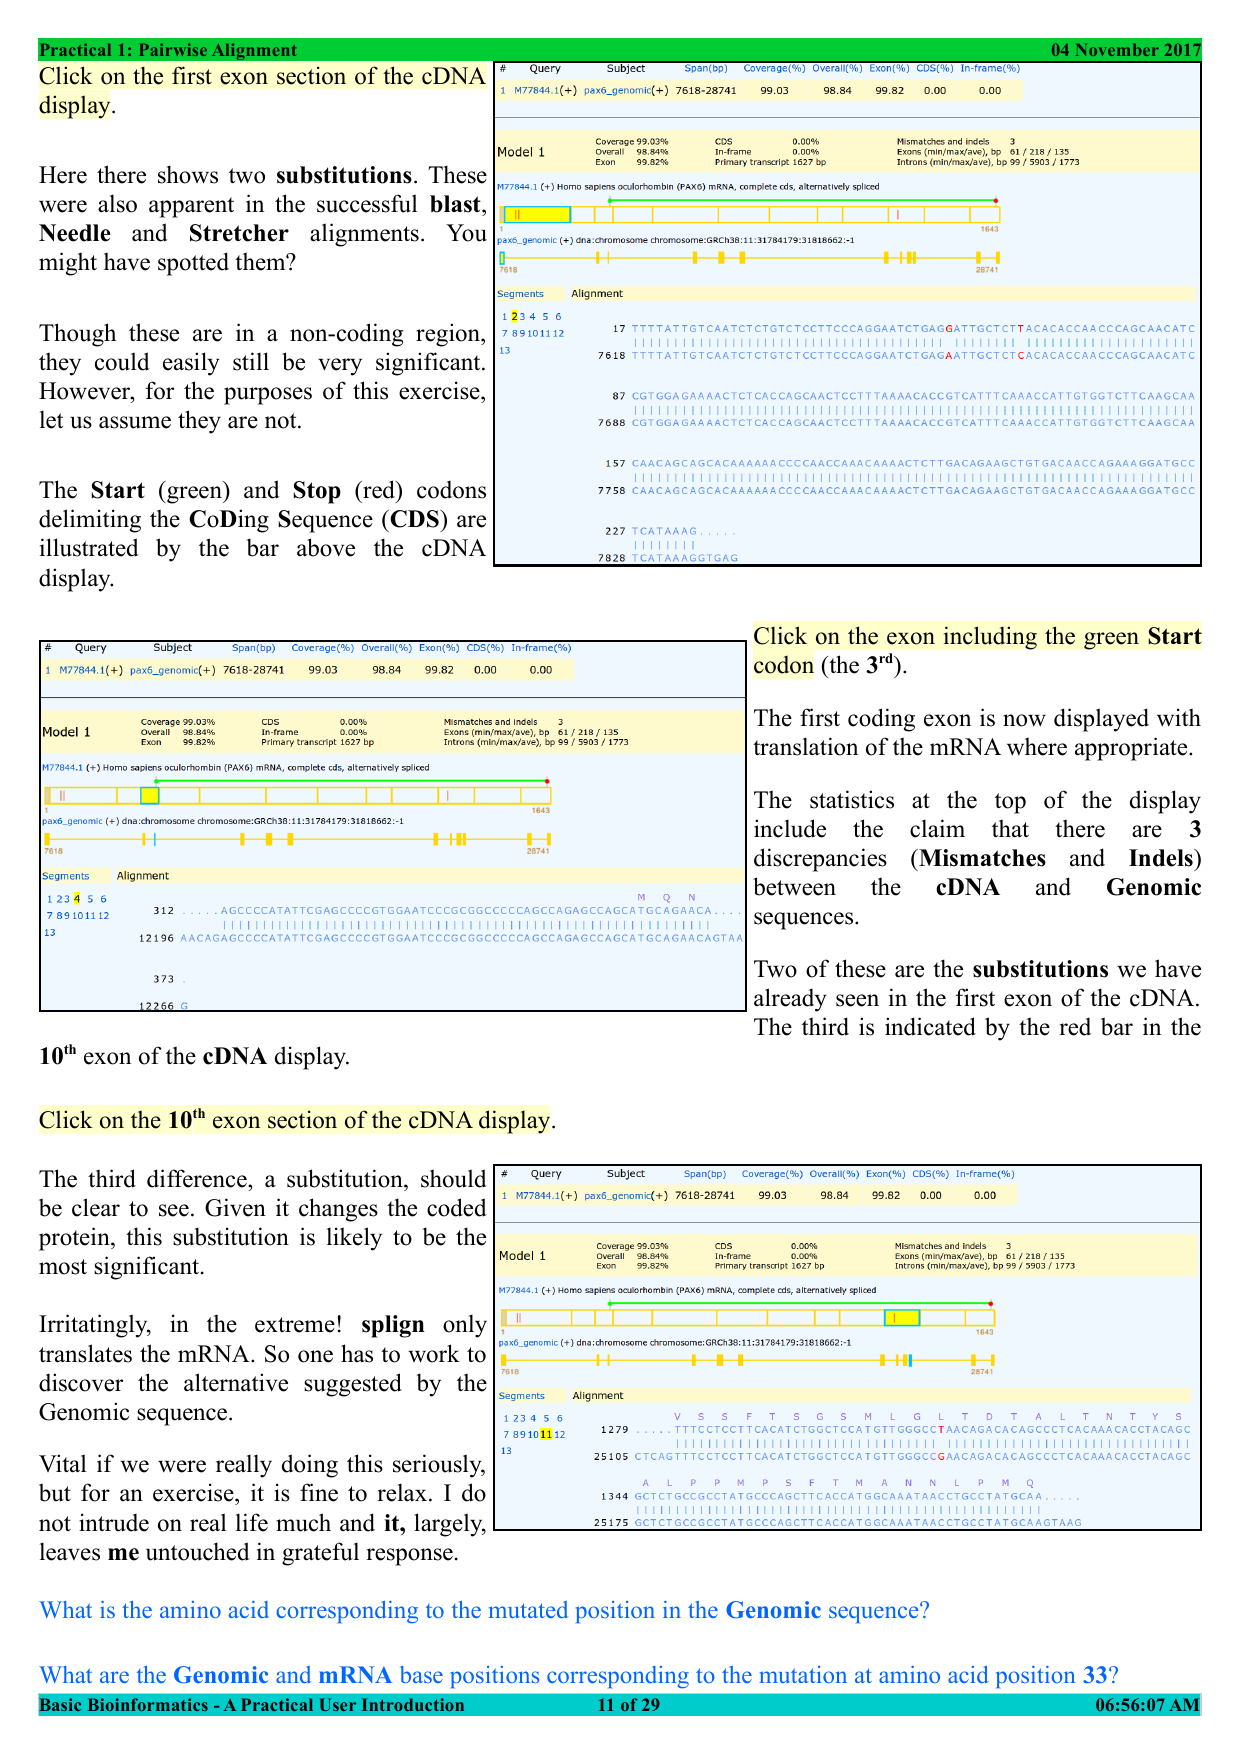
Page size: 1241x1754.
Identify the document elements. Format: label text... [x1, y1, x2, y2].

text Click on the exon including the green Start codon (the 3rd). [38, 621, 1202, 679]
text The first coding exon is now displayed with translation of the mRNA where appropriate. [747, 703, 1202, 761]
text The statistics at the top of the display include the claim that there are 3 discrepancies (Mismatches and Indels) between the cDNA and Genomic sequences. [747, 784, 1202, 930]
picture [495, 1166, 1200, 1529]
text Two of these are the substitutions we have already seen in the first exon of the cDNA. The third is indicated by the red bar in the 10th exon of the cDNA display. [38, 953, 1202, 1070]
text The third difference, a substitution, should be clear to see. Given it changes the coded protein, this substitution is likely to be the most significant. [38, 1164, 493, 1280]
text Click on the 10th exon section of the cDNA display. [38, 1105, 1202, 1134]
text Irritatingly, in the extreme! splign only translates the mRNA. So one has to work to discover the alternative suggested by the Genomic sequence. [38, 1309, 493, 1426]
picture [495, 63, 1200, 564]
text Vital if we were really doing this seriously, but for an exercise, it is fine to relax. I do not intrude on real life much and it, largely, leaves me untouched in grateful response. [38, 1449, 1202, 1566]
text The Start (green) and Stop (red) codons delimiting the CoDing Sequence (CDS) are illustrated by the bar above the cDNA display. [38, 475, 1202, 591]
text Here there shows two substitutions. These were also apparent in the successful blast, Needle and Stretcher alignments. You might have spotted them? [38, 160, 493, 276]
text What is the amino acid corresponding to the mutated position in the Genomic sequence? [38, 1595, 1202, 1624]
picture [41, 642, 745, 1010]
text What are the Genomic and mRNA base positions corresponding to the mutation at amino acid position 33? [38, 1659, 1202, 1688]
text Click on the first exon section of the cDNA display. [38, 61, 493, 119]
text Though these are in a non-coding region, they could easily still be very significant. However, for the purposes of this exercise, let us assume they are not. [38, 318, 493, 434]
